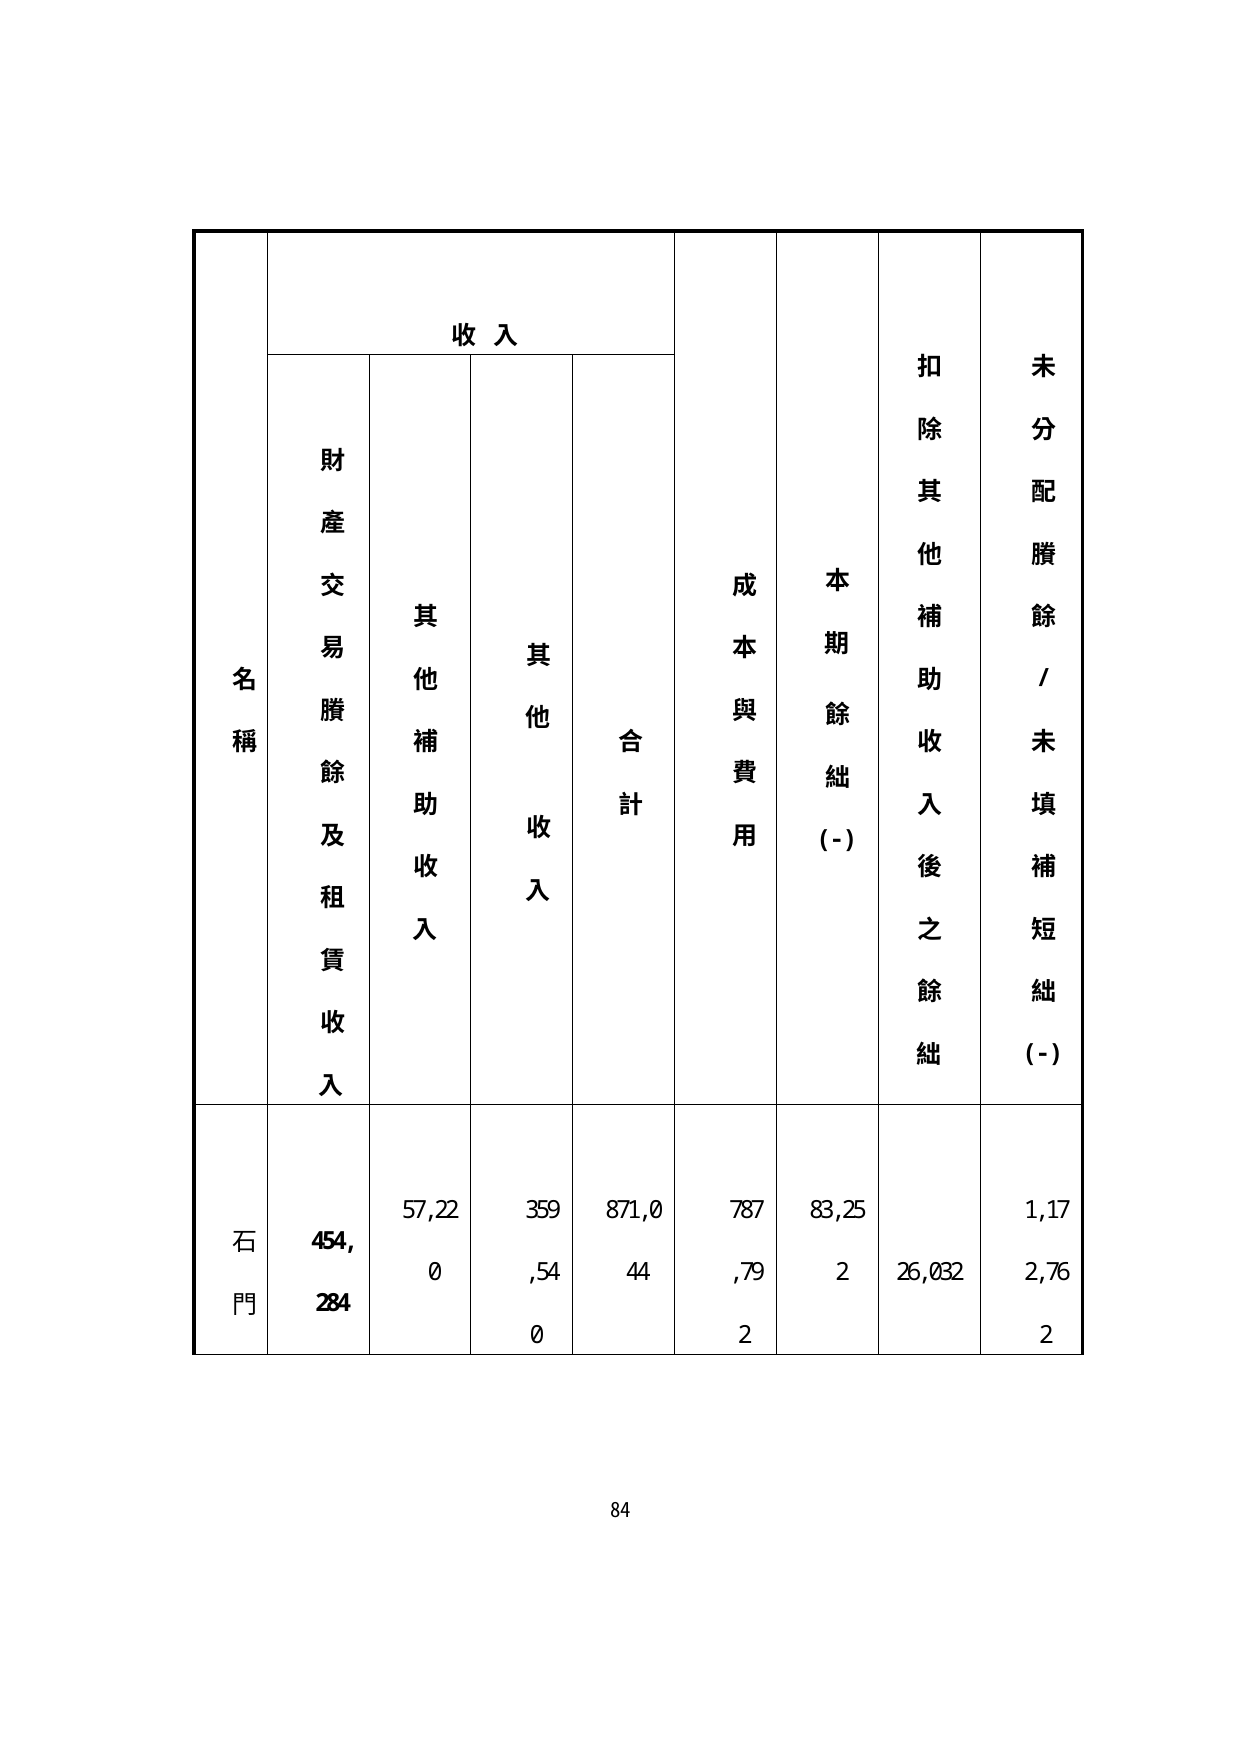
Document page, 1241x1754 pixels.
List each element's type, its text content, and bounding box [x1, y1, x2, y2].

table_cell 871,044 [573, 1105, 674, 1354]
table_cell 合計 [573, 355, 674, 1104]
table_cell 其他 收入 [471, 355, 572, 1104]
table_cell 其他補助收入 [370, 355, 470, 1104]
table_cell 26,032 [879, 1105, 980, 1354]
table_cell 787,792 [675, 1105, 776, 1354]
table_cell 財產交易賸餘及租賃收入 [268, 355, 369, 1104]
table_cell 454,284 [268, 1105, 369, 1354]
table_cell 石門 [196, 1105, 267, 1354]
table_cell 83,252 [777, 1105, 878, 1354]
table_cell 1,172,762 [981, 1105, 1081, 1354]
table_header 未分配賸餘/未填補短絀(-) [981, 233, 1081, 1104]
table_header 本期 餘絀(-) [777, 233, 878, 1104]
table_header 收入 [268, 233, 674, 354]
table_header 成本與費用 [675, 233, 776, 1104]
table_cell 57,220 [370, 1105, 470, 1354]
table_header 名稱 [196, 233, 267, 1104]
table_cell 359,540 [471, 1105, 572, 1354]
table_header 扣除其他補助收入後之餘絀 [879, 233, 980, 1104]
